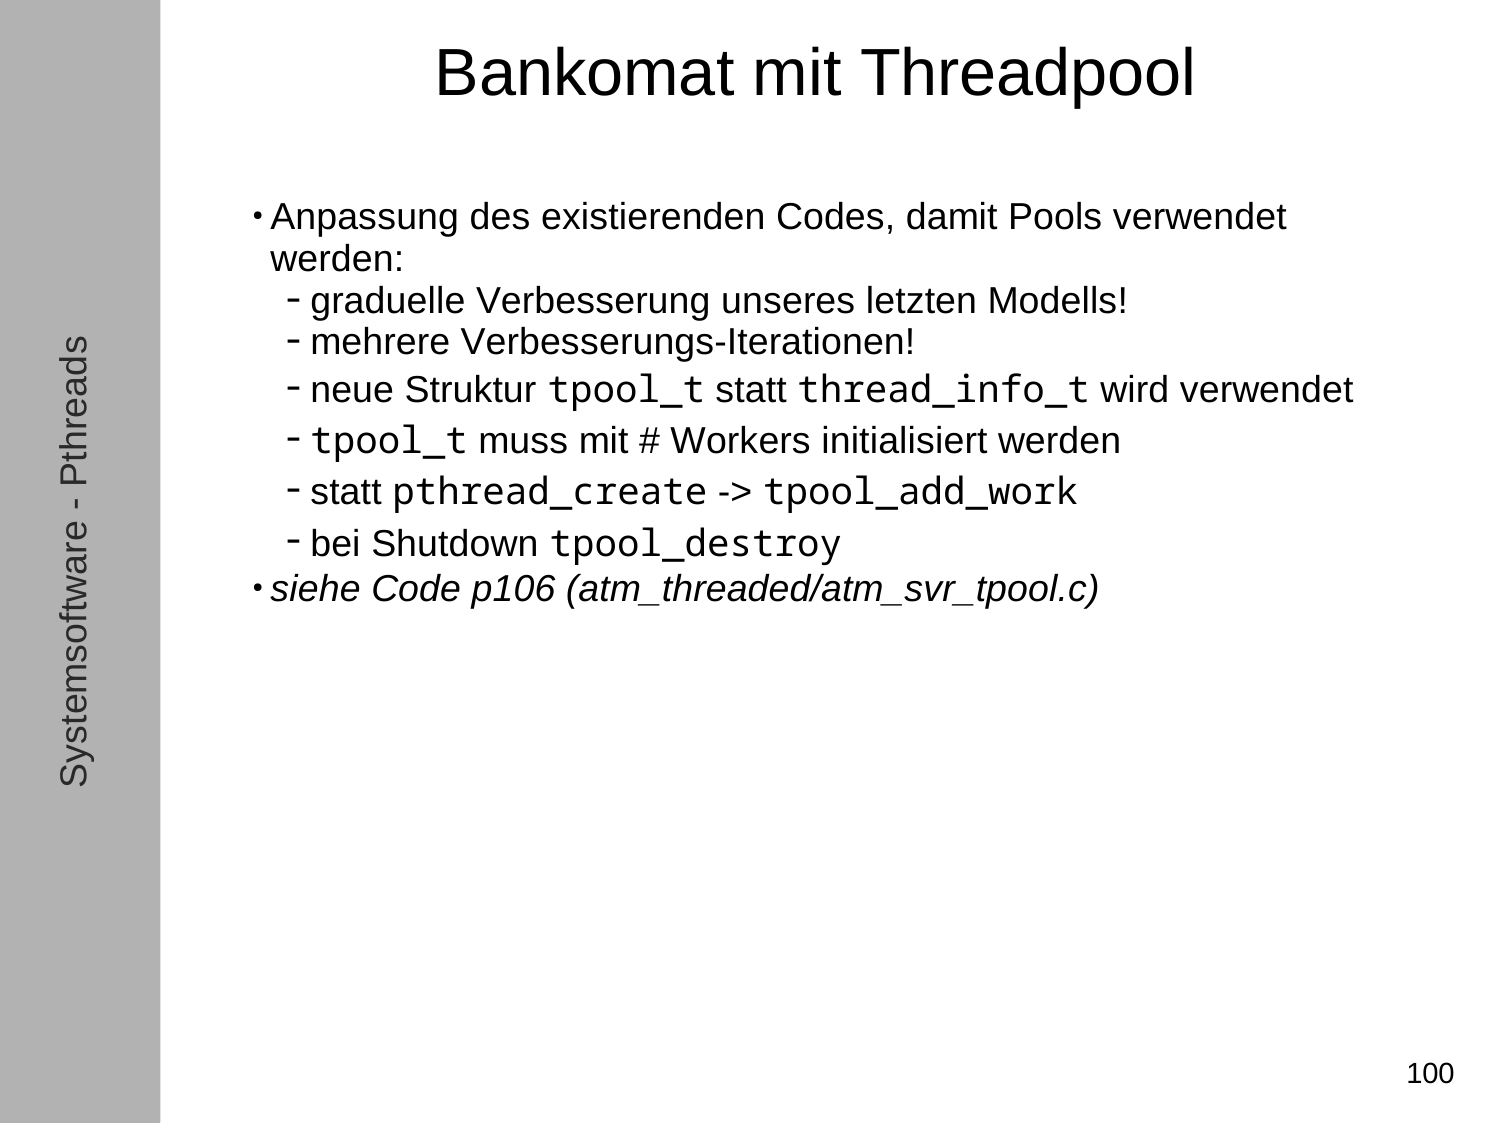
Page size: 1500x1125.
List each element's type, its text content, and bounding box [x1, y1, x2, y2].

text_box Bankomat mit Threadpool [365, 27, 1267, 123]
text_box Systemsoftware - Pthreads [47, 1, 121, 1124]
text_box [0, 0, 160, 1123]
text_box Anpassung des existierenden Codes, damit Pools verwendet werden: graduelle Verbesserung unseres letzten Modells! mehrere Verbesserungs-Iterationen! neue Struktur tpool_t statt thread_info_t wird verwendet tpool_t muss mit # Workers initialisiert werden statt pthread_create -> tpool_add_work bei Shutdown tpool_destroy siehe Code p106 (atm_threaded/atm_svr_tpool.c) [237, 187, 1448, 918]
text_box [1406, 1057, 1462, 1106]
